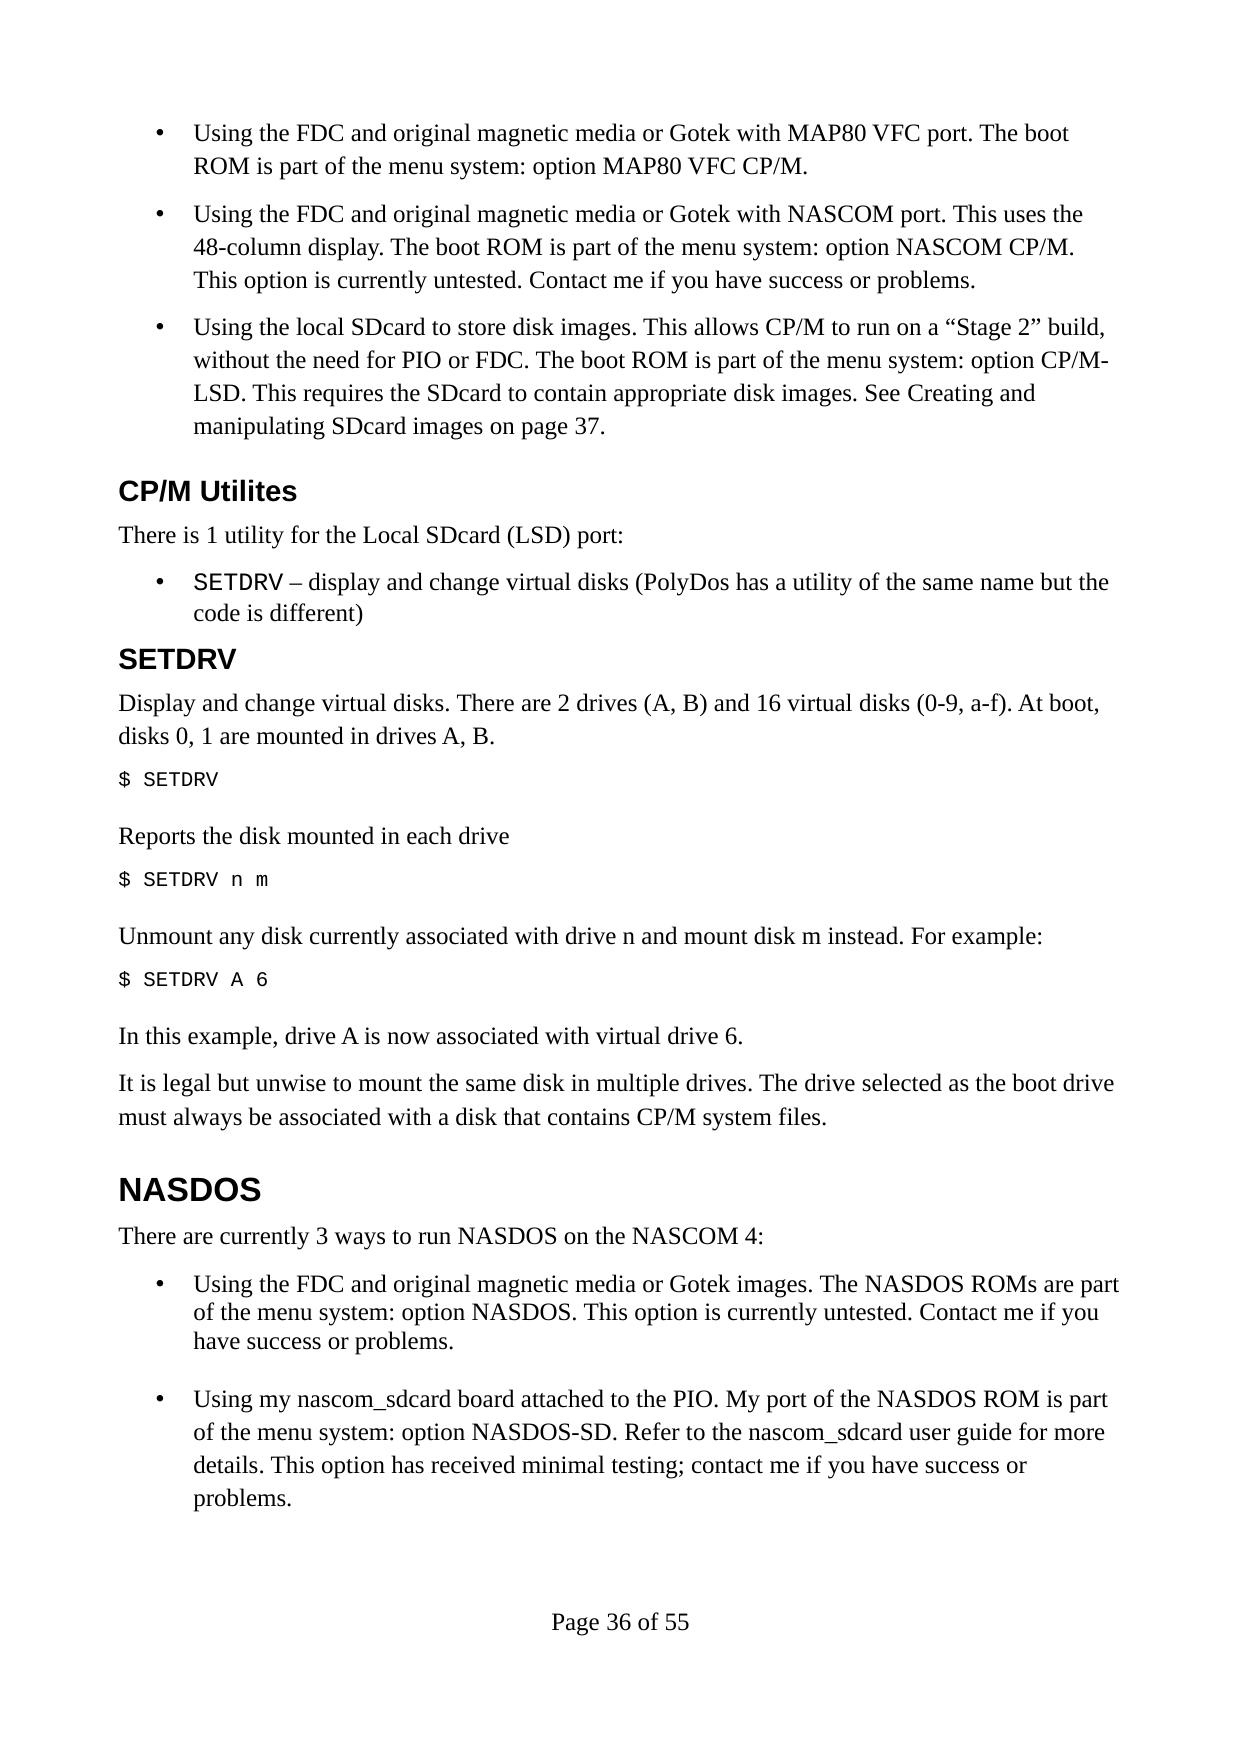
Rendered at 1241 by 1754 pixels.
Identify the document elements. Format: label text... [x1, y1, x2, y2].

subtitle SETDRV [118, 642, 1122, 675]
subtitle NASDOS [118, 1170, 1122, 1209]
text $ SETDRV n m [118, 868, 1122, 892]
text Reports the disk mounted in each drive [118, 821, 1122, 850]
list Using my nascom_sdcard board attached to the PIO. My port of the NASDOS ROM is part of the menu system: option NASDOS-SD. Refer to the nascom_sdcard user guide for more details. This option has received minimal testing; contact me if you have success or problems. [156, 1384, 1122, 1512]
text In this example, drive A is now associated with virtual drive 6. [118, 1021, 1122, 1050]
list SETDRV – display and change virtual disks (PolyDos has a utility of the same name but the code is different) [156, 567, 1122, 627]
list Using the FDC and original magnetic media or Gotek with NASCOM port. This uses the 48-column display. The boot ROM is part of the menu system: option NASCOM CP/M. This option is currently untested. Contact me if you have success or problems. [156, 199, 1122, 293]
list Using the FDC and original magnetic media or Gotek with MAP80 VFC port. The boot ROM is part of the menu system: option MAP80 VFC CP/M. [156, 118, 1122, 180]
text $ SETDRV A 6 [118, 968, 1122, 992]
text It is legal but unwise to mount the same disk in multiple drives. The drive selected as the boot drive must always be associated with a disk that contains CP/M system files. [118, 1068, 1122, 1130]
list Using the local SDcard to store disk images. This allows CP/M to run on a “Stage 2” build, without the need for PIO or FDC. The boot ROM is part of the menu system: option CP/M-LSD. This requires the SDcard to contain appropriate disk images. See Creating and manipulating SDcard images on page 36. [156, 312, 1122, 440]
text $ SETDRV [118, 768, 1122, 792]
text There is 1 utility for the Local SDcard (LSD) port: [118, 520, 1122, 549]
list Using the FDC and original magnetic media or Gotek images. The NASDOS ROMs are part of the menu system: option NASDOS. This option is currently untested. Contact me if you have success or problems. [156, 1269, 1122, 1355]
text Display and change virtual disks. There are 2 drives (A, B) and 16 virtual disks (0-9, a-f). At boot, disks 0, 1 are mounted in drives A, B. [118, 688, 1122, 750]
text There are currently 3 ways to run NASDOS on the NASCOM 4: [118, 1221, 1122, 1250]
text Unmount any disk currently associated with drive n and mount disk m instead. For example: [118, 921, 1122, 950]
subtitle CP/M Utilites [118, 474, 1122, 507]
